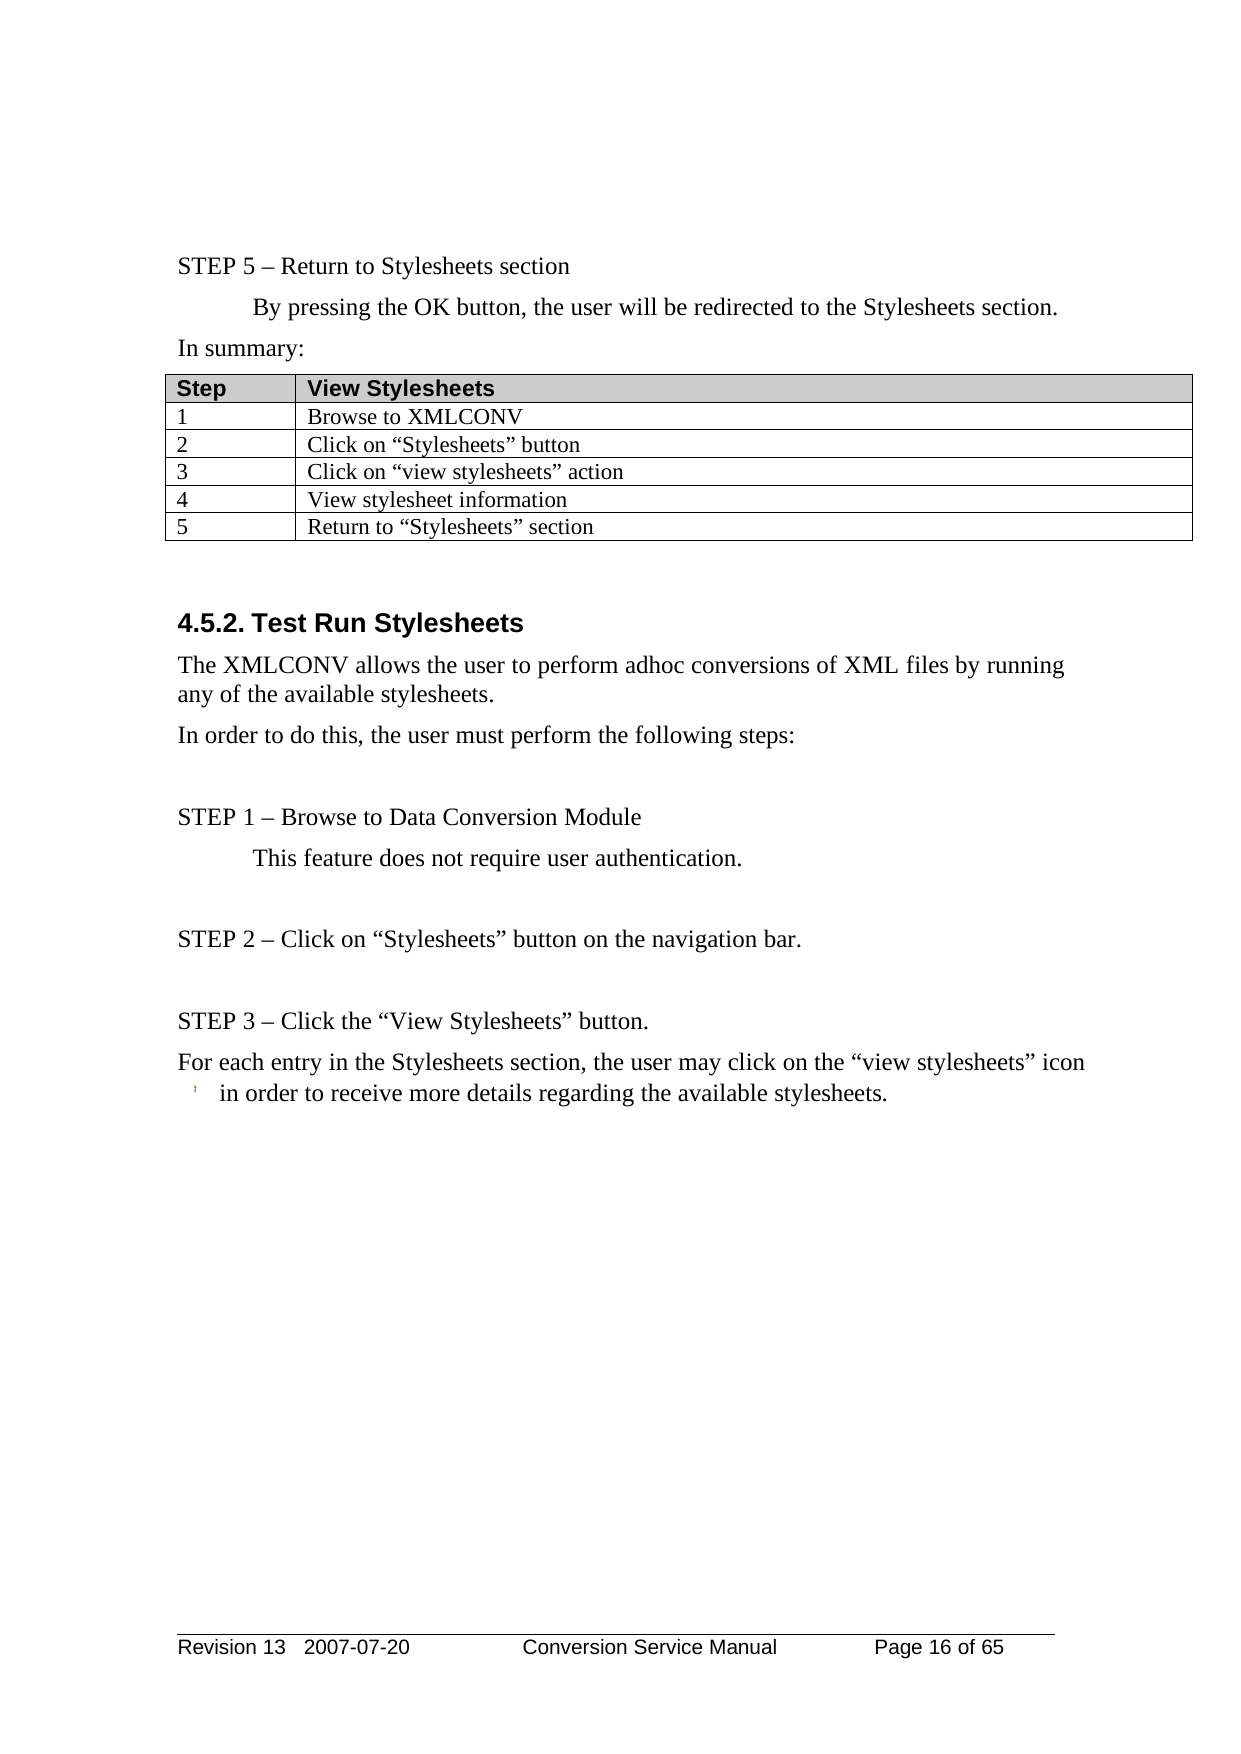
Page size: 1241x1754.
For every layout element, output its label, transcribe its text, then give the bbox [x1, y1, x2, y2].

table_header View Stylesheets [296, 375, 1192, 402]
table_cell View stylesheet information [296, 486, 1192, 512]
text For each entry in the Stylesheets section, the user may click on the “view stylesheets” icon in order to receive more details regarding the available stylesheets. [177, 1047, 1092, 1106]
table_cell 4 [166, 486, 295, 512]
table_cell 2 [166, 430, 295, 457]
text Step 5 – Return to Stylesheets section [177, 251, 1092, 280]
table_cell 5 [166, 513, 295, 540]
subtitle Test Run Stylesheets [177, 607, 1092, 638]
text The XMLCONV allows the user to perform adhoc conversions of XML files by running any of the available stylesheets. [177, 650, 1092, 708]
table_cell 1 [166, 403, 295, 429]
table_cell Return to “Stylesheets” section [296, 513, 1192, 540]
text This feature does not require user authentication. [177, 843, 1092, 872]
table_cell 3 [166, 458, 295, 484]
text STEP 1 – Browse to Data Conversion Module [177, 802, 1092, 831]
text STEP 3 – Click the “View Stylesheets” button. [177, 1006, 1092, 1035]
text STEP 2 – Click on “Stylesheets” button on the navigation bar. [177, 924, 1092, 953]
table_cell Click on “Stylesheets” button [296, 430, 1192, 457]
text In order to do this, the user must perform the following steps: [177, 720, 1092, 749]
text In summary: [177, 333, 1092, 362]
table_cell Browse to XMLCONV [296, 403, 1192, 429]
table_cell Click on “view stylesheets” action [296, 458, 1192, 484]
table_header Step [166, 375, 295, 402]
text By pressing the OK button, the user will be redirected to the Stylesheets section. [177, 292, 1092, 321]
